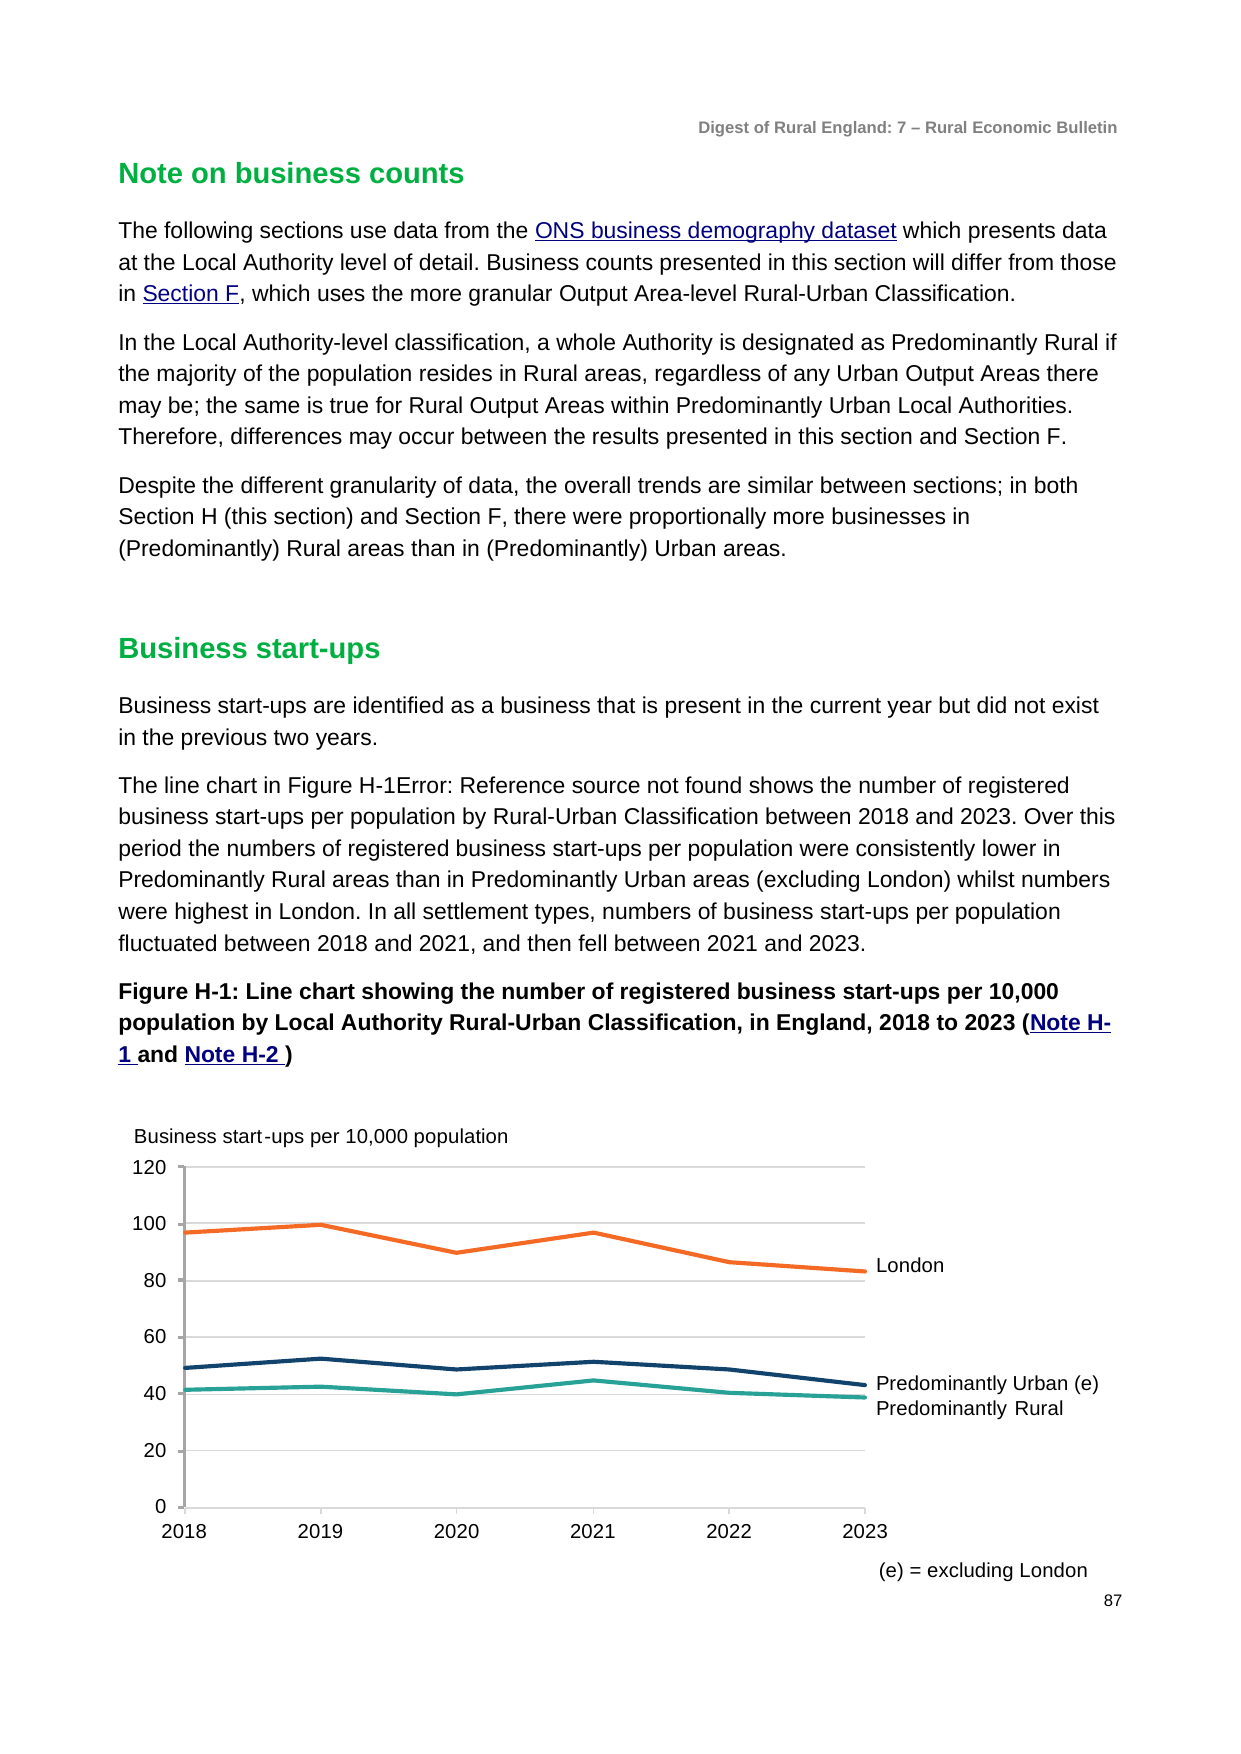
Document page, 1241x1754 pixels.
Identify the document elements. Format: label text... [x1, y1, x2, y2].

text Despite the different granularity of data, the overall trends are similar between sections; in both Section H (this section) and Section F, there were proportionally more businesses in (Predominantly) Rural areas than in (Predominantly) Urban areas. [118, 472, 1122, 561]
text The line chart in Figure H‑1 shows the number of registered business start-ups per population by Rural-Urban Classification between 2018 and 2023. Over this period the numbers of registered business start-ups per population were consistently lower in Predominantly Rural areas than in Predominantly Urban areas (excluding London) whilst numbers were highest in London. In all settlement types, numbers of business start-ups per population fluctuated between 2018 and 2021, and then fell between 2021 and 2023. [118, 772, 1122, 956]
text The following sections use data from the ONS business demography dataset which presents data at the Local Authority level of detail. Business counts presented in this section will differ from those in Section F, which uses the more granular Output Area-level Rural-Urban Classification. [118, 217, 1122, 307]
subtitle Note on business counts [118, 156, 1122, 190]
text Business start-ups are identified as a business that is present in the current year but did not exist in the previous two years. [118, 692, 1122, 750]
subtitle Business start-ups [118, 631, 1122, 665]
text In the Local Authority-level classification, a whole Authority is designated as Predominantly Rural if the majority of the population resides in Rural areas, regardless of any Urban Output Areas there may be; the same is true for Rural Output Areas within Predominantly Urban Local Authorities. Therefore, differences may occur between the results presented in this section and Section F. [118, 329, 1122, 450]
text Figure H‑1: Line chart showing the number of registered business start-ups per 10,000 population by Local Authority Rural-Urban Classification, in England, 2018 to 2023 (Note H-1 and Note H-2) [118, 978, 1122, 1067]
